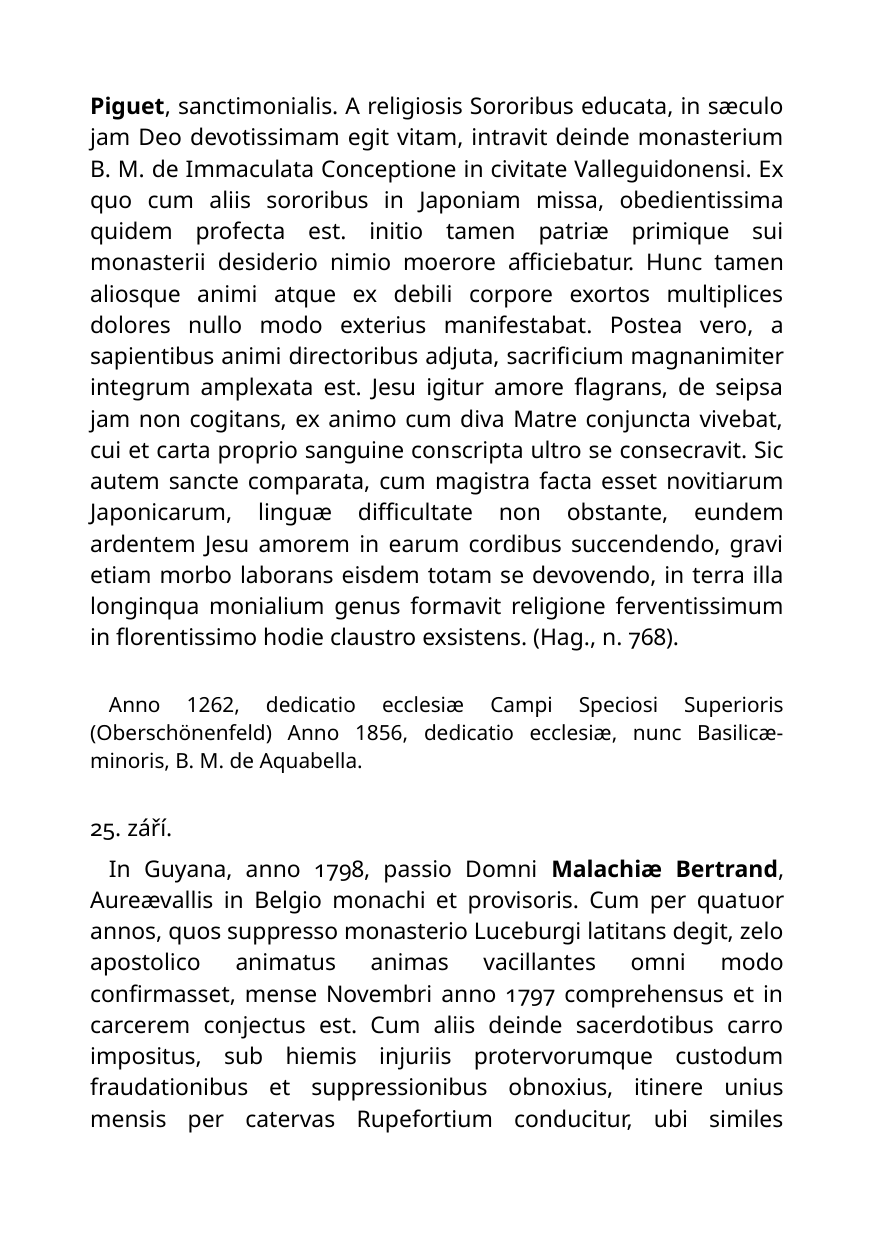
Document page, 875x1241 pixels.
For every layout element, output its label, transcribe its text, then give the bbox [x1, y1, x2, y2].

text In Guyana, anno 1798, passio Domni Malachiæ Bertrand, Aureævallis in Belgio monachi et provisoris. Cum per qua­tuor annos, quos suppresso monasterio Luceburgi latitans degit, zelo apostolico animatus animas vacillantes omni modo confirmasset, mense Novembri anno 1797 comprehensus et in carcerem conjectus est. Cum aliis deinde sacerdotibus carro impositus, sub hiemis injuriis protervorumque custodum fraudationibus et suppressionibus obnoxius, itinere unius mensis per catervas Rupefortium conducitur, ubi similes [90, 853, 784, 1134]
text Piguet, sanctimonialis. A religiosis Sororibus educata, in sæculo jam Deo devotissimam egit vitam, intravit deinde monasterium B. M. de Immaculata Conceptione in civitate Valleguidonensi. Ex quo cum aliis sororibus in Japoniam missa, obedientissima quidem profecta est. initio tamen patriæ primique sui monasterii desiderio nimio moerore afficie­batur. Hunc tamen aliosque animi atque ex debili corpore exortos multiplices dolores nullo modo exterius manifestabat. Postea vero, a sapientibus animi directoribus adjuta, sacrifi­cium magnanimiter integrum amplexata est. Jesu igitur amore flagrans, de seipsa jam non cogitans, ex animo cum diva Matre conjuncta vivebat, cui et carta proprio sanguine con­scripta ultro se consecravit. Sic autem sancte comparata, cum magistra facta esset novitiarum Japonicarum, linguæ difficultate non obstante, eundem ardentem Jesu amorem in earum cordibus succendendo, gravi etiam morbo laborans eisdem totam se devovendo, in terra illa longinqua monialium genus formavit religione ferventissimum in florentissimo hodie clau­stro exsistens. (Hag., n. 768). [90, 90, 784, 652]
text Anno 1262, dedicatio ecclesiæ Campi Speciosi Superioris (Oberschönenfeld) Anno 1856, dedicatio ecclesiæ, nunc Basilicæ-minoris, B. M. de Aquabella. [90, 690, 784, 775]
text 25. září. [90, 812, 784, 844]
